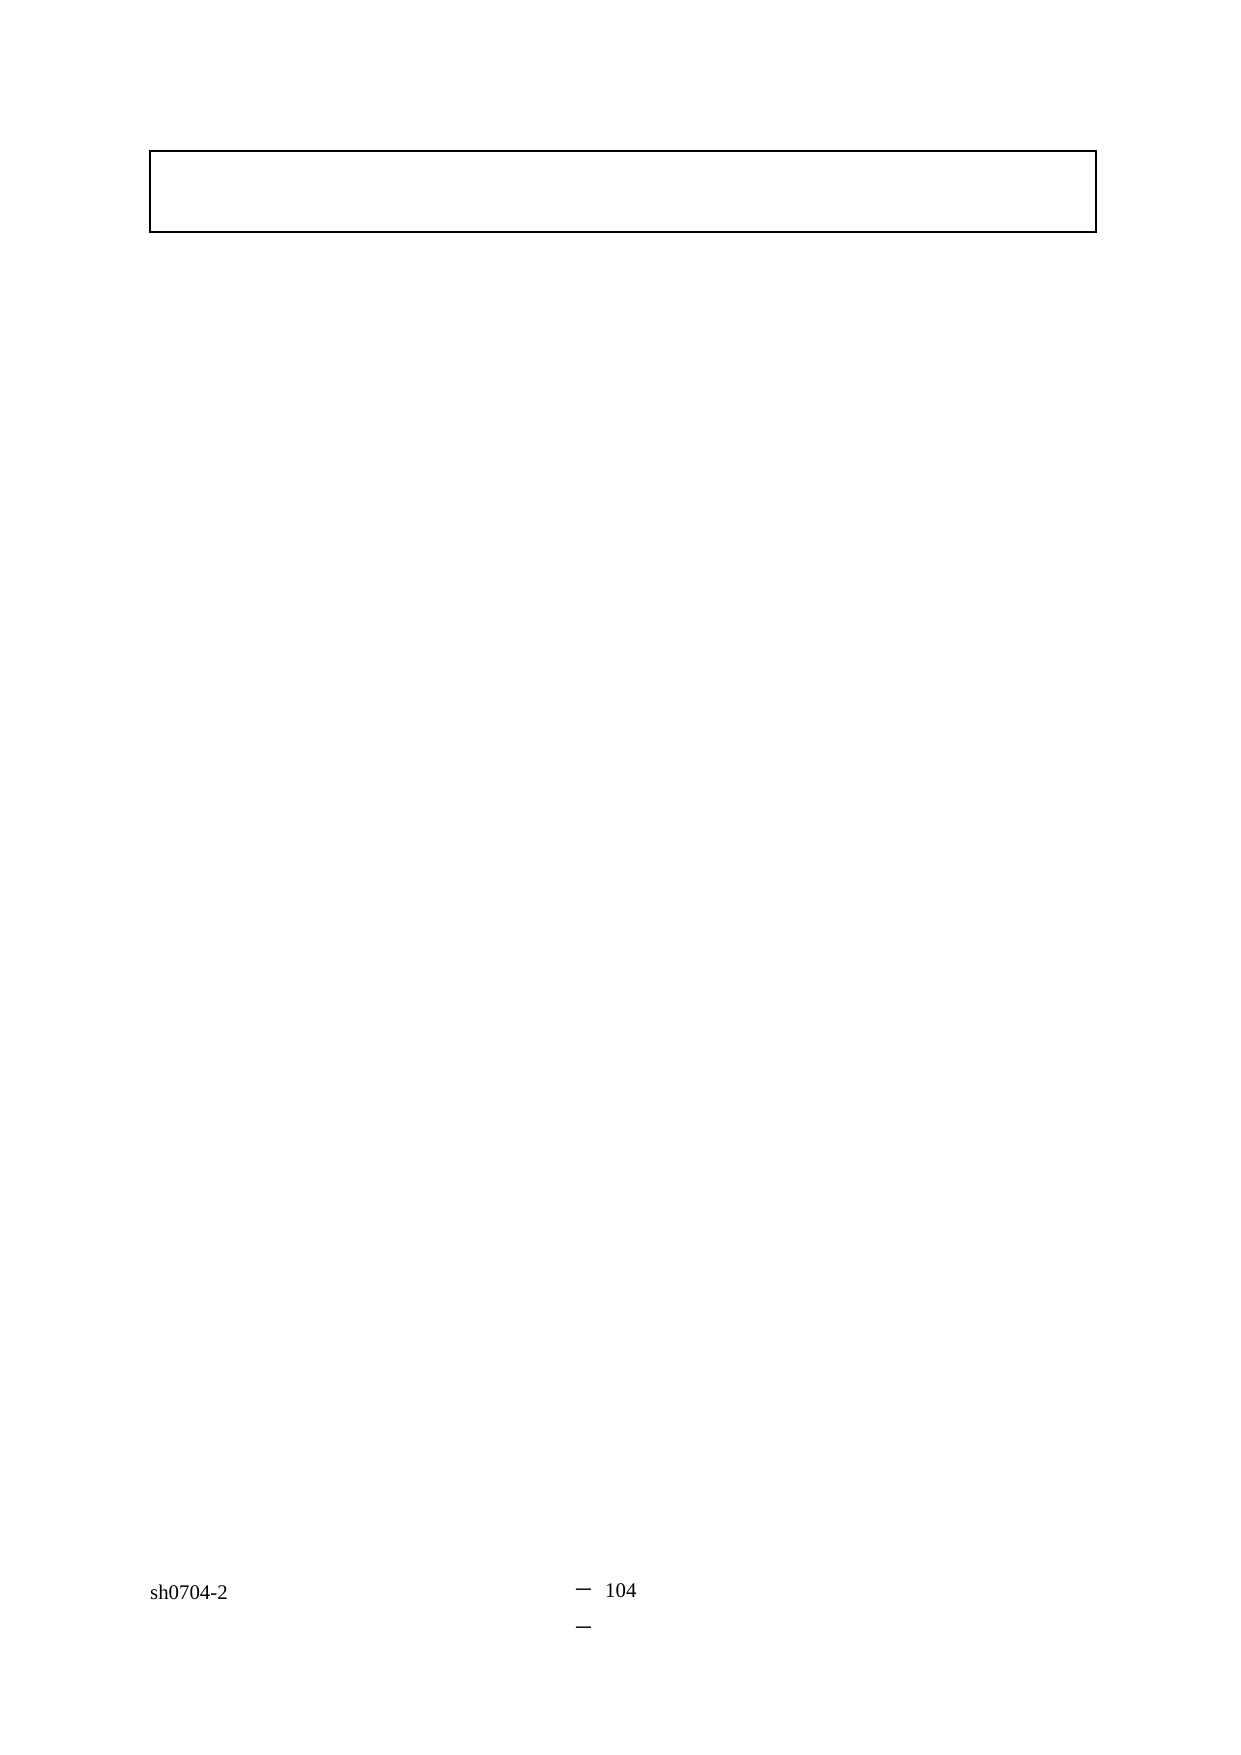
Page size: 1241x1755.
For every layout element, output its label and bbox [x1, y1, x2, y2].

table_header [151, 152, 1095, 231]
